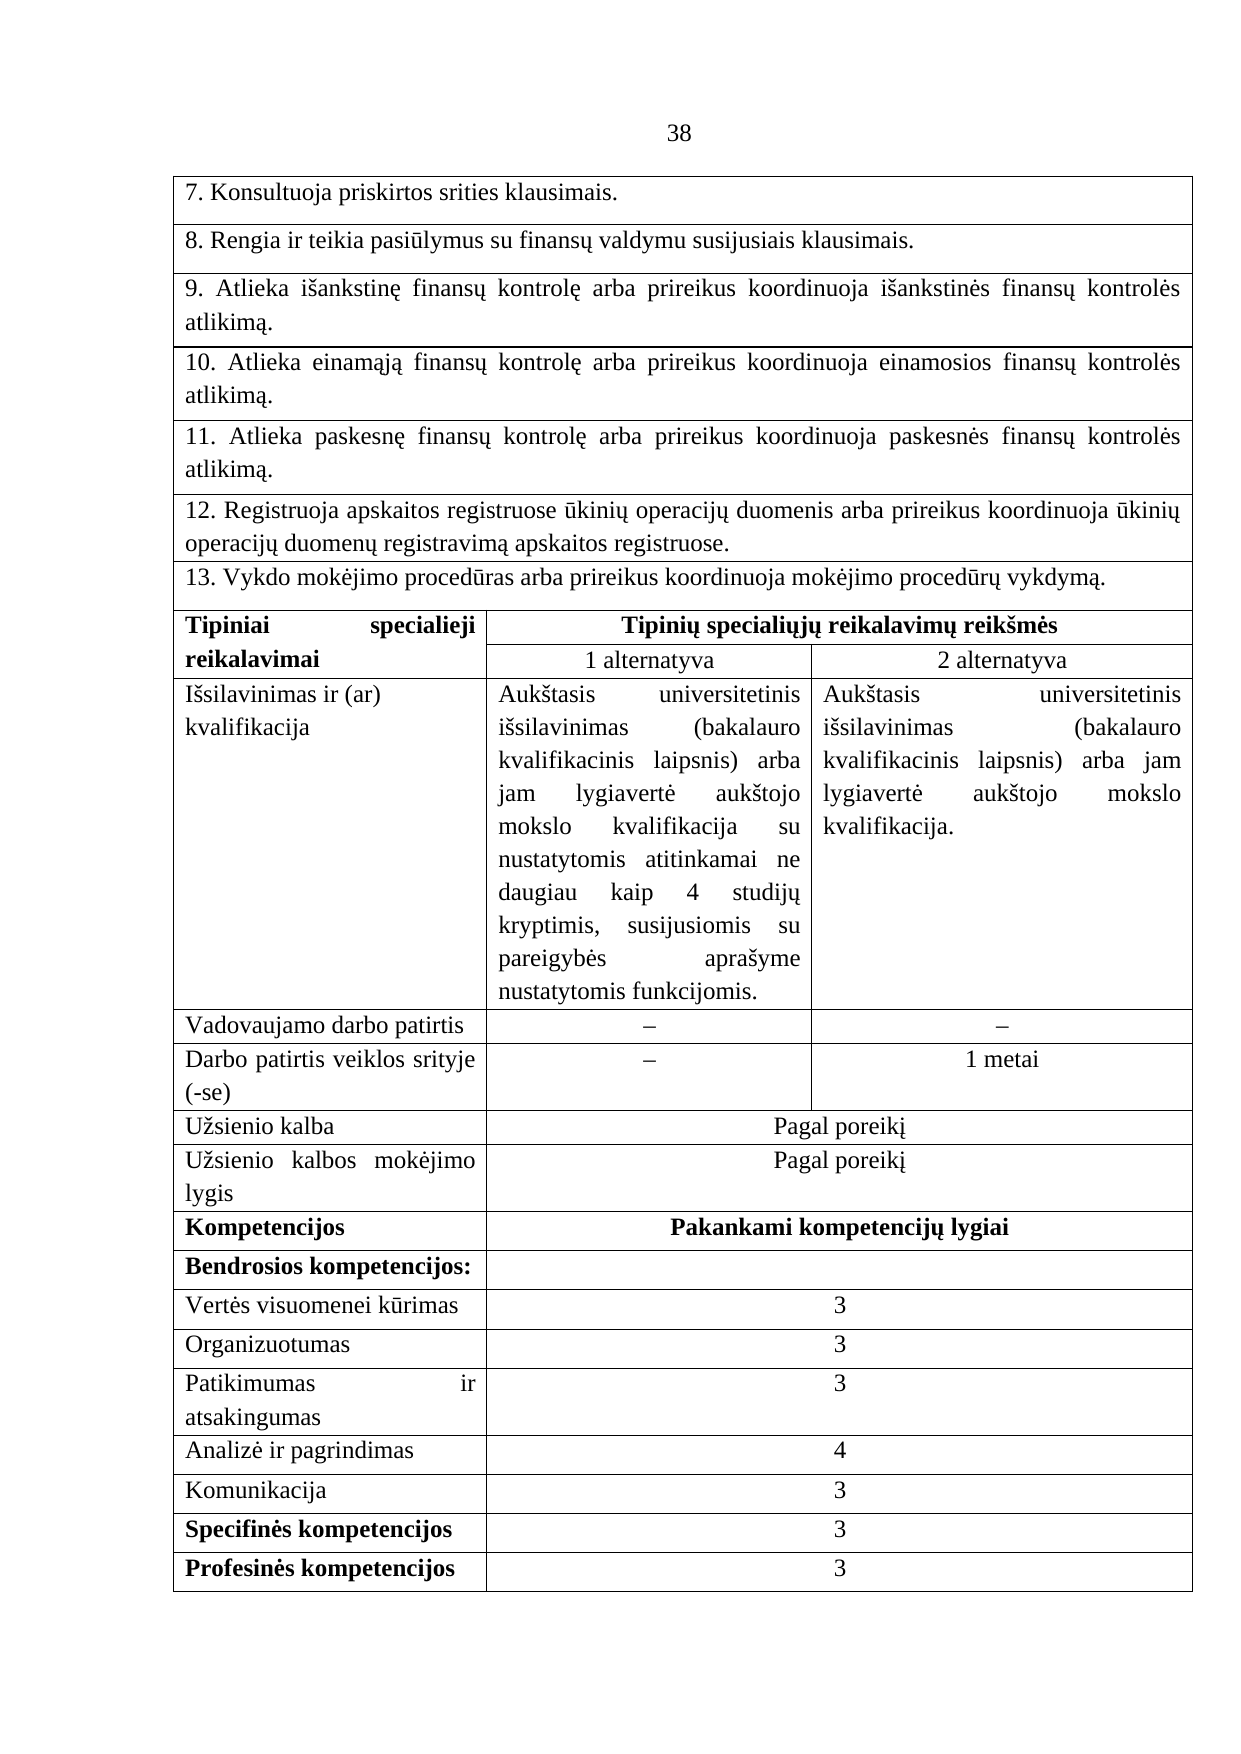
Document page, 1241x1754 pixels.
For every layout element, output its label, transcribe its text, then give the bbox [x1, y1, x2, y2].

table_cell 1 alternatyva [487, 645, 811, 678]
table_cell Tipinių specialiųjų reikalavimų reikšmės [487, 611, 1192, 644]
table_cell Vadovaujamo darbo patirtis [174, 1010, 486, 1043]
table_cell Analizė ir pagrindimas [174, 1436, 486, 1474]
table_cell 3 [487, 1330, 1192, 1367]
table_cell – [487, 1010, 811, 1043]
table_cell Užsienio kalba [174, 1111, 486, 1144]
table_cell 13. Vykdo mokėjimo procedūras arba prireikus koordinuoja mokėjimo procedūrų vykdymą. [174, 562, 1192, 609]
table_cell 7. Konsultuoja priskirtos srities klausimais. [174, 177, 1192, 224]
table_cell 4 [487, 1436, 1192, 1474]
table_cell 3 [487, 1514, 1192, 1552]
table_cell Komunikacija [174, 1475, 486, 1513]
table_cell Pagal poreikį [487, 1111, 1192, 1144]
table_cell Specifinės kompetencijos [174, 1514, 486, 1552]
table_cell 3 [487, 1475, 1192, 1513]
table_cell Organizuotumas [174, 1330, 486, 1367]
table_cell [487, 1251, 1192, 1289]
table_cell Darbo patirtis veiklos srityje (-se) [174, 1044, 486, 1110]
table_cell Kompetencijos [174, 1212, 486, 1250]
table_cell Užsienio kalbos mokėjimo lygis [174, 1145, 486, 1211]
table_cell – [487, 1044, 811, 1110]
table_cell 1 metai [812, 1044, 1192, 1110]
table_cell Pakankami kompetencijų lygiai [487, 1212, 1192, 1250]
table_cell Tipiniai specialieji reikalavimai [174, 611, 486, 678]
table_cell 3 [487, 1369, 1192, 1434]
table_cell Vertės visuomenei kūrimas [174, 1290, 486, 1328]
table_cell Išsilavinimas ir (ar) kvalifikacija [174, 679, 486, 1009]
table_cell 2 alternatyva [812, 645, 1192, 678]
table_cell 3 [487, 1290, 1192, 1328]
table_cell Patikimumas ir atsakingumas [174, 1369, 486, 1434]
table_cell 3 [487, 1553, 1192, 1591]
table_cell Aukštasis universitetinis išsilavinimas (bakalauro kvalifikacinis laipsnis) arba jam lygiavertė aukštojo mokslo kvalifikacija. [812, 679, 1192, 1009]
table_cell Pagal poreikį [487, 1145, 1192, 1211]
table_cell 8. Rengia ir teikia pasiūlymus su finansų valdymu susijusiais klausimais. [174, 225, 1192, 272]
table_cell 10. Atlieka einamąją finansų kontrolę arba prireikus koordinuoja einamosios finansų kontrolės atlikimą. [174, 348, 1192, 420]
table_cell 9. Atlieka išankstinę finansų kontrolę arba prireikus koordinuoja išankstinės finansų kontrolės atlikimą. [174, 274, 1192, 346]
table_cell Profesinės kompetencijos [174, 1553, 486, 1591]
table_cell – [812, 1010, 1192, 1043]
table_cell 12. Registruoja apskaitos registruose ūkinių operacijų duomenis arba prireikus koordinuoja ūkinių operacijų duomenų registravimą apskaitos registruose. [174, 495, 1192, 561]
table_cell Aukštasis universitetinis išsilavinimas (bakalauro kvalifikacinis laipsnis) arba jam lygiavertė aukštojo mokslo kvalifikacija su nustatytomis atitinkamai ne daugiau kaip 4 studijų kryptimis, susijusiomis su pareigybės aprašyme nustatytomis funkcijomis. [487, 679, 811, 1009]
table_cell 11. Atlieka paskesnę finansų kontrolę arba prireikus koordinuoja paskesnės finansų kontrolės atlikimą. [174, 421, 1192, 494]
table_cell Bendrosios kompetencijos: [174, 1251, 486, 1289]
